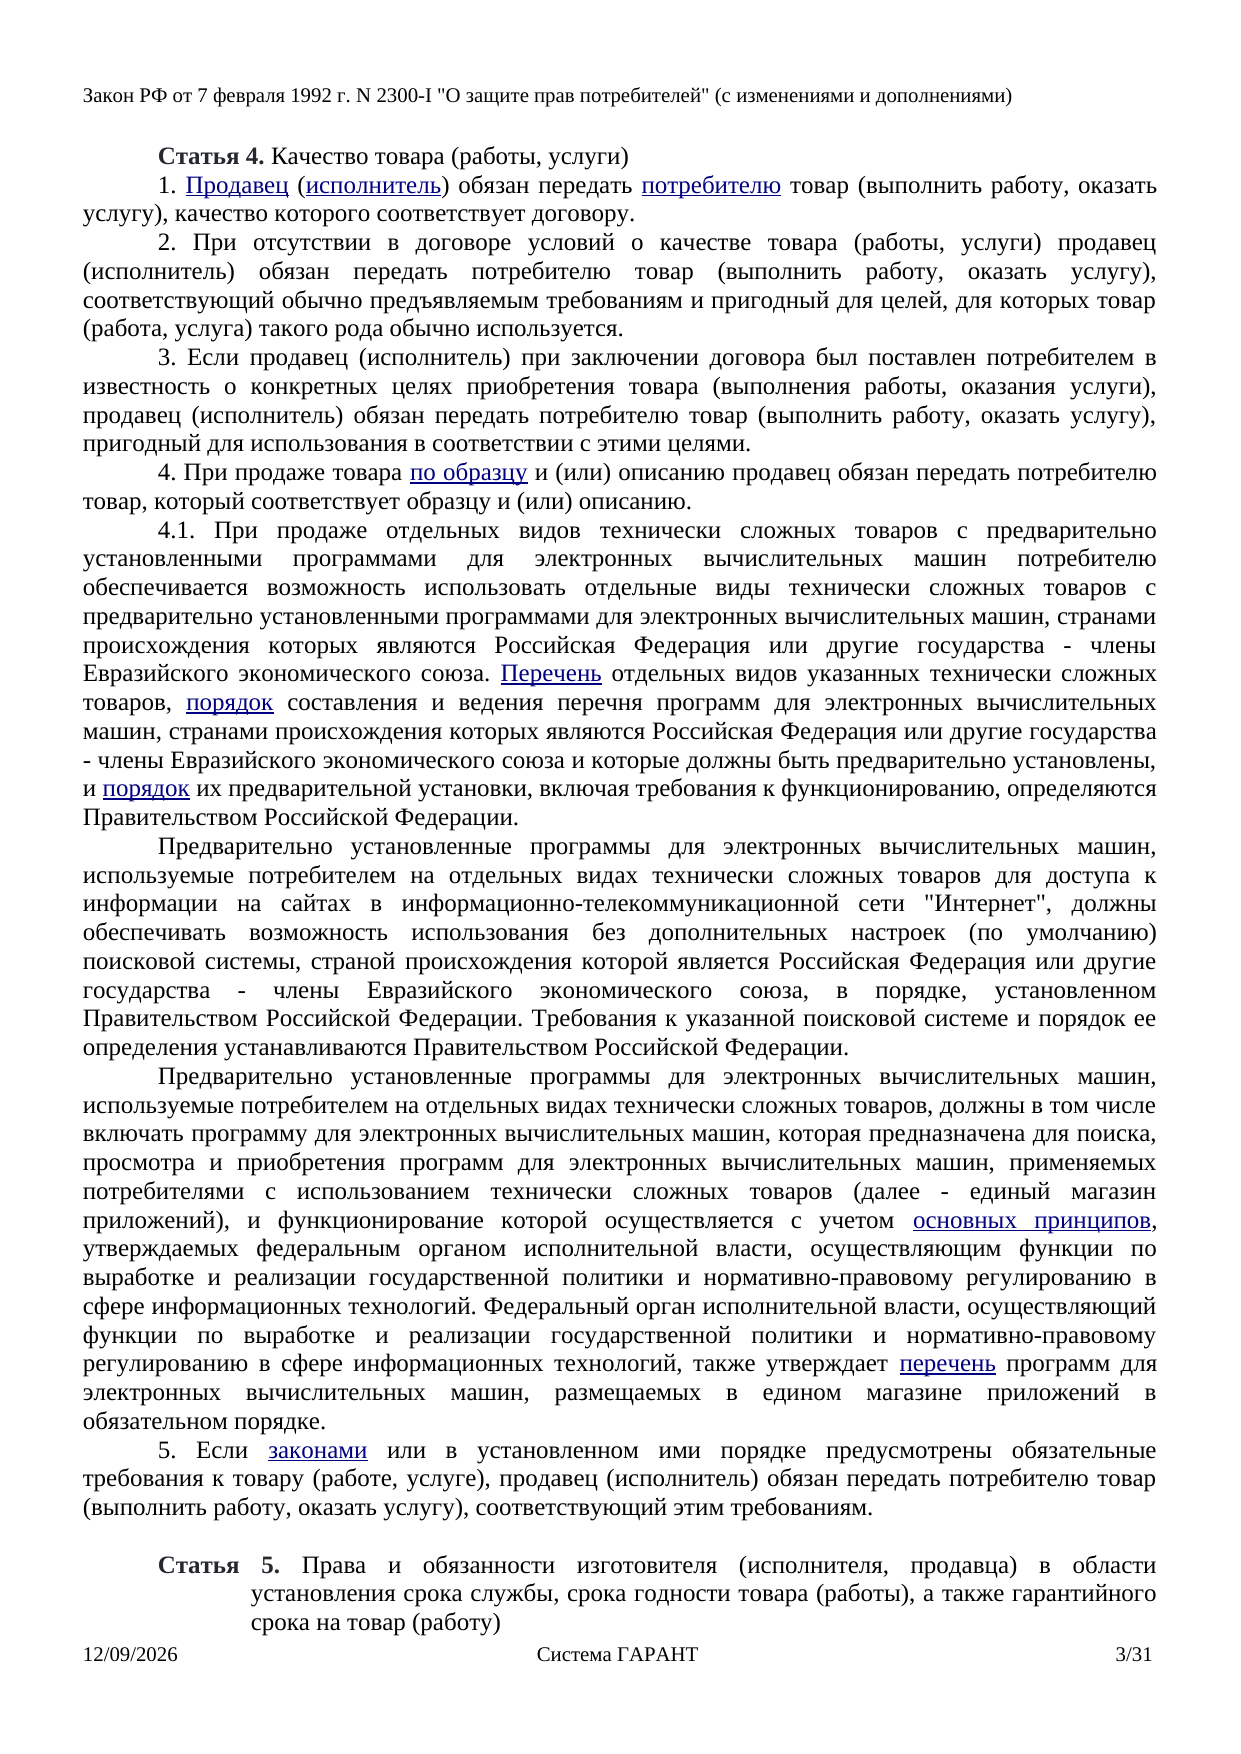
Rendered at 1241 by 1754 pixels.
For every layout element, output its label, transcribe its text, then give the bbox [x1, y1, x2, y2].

text Статья 4. Качество товара (работы, услуги) [158, 141, 1157, 170]
text Статья 5. Права и обязанности изготовителя (исполнителя, продавца) в области установления срока службы, срока годности товара (работы), а также гарантийного срока на товар (работу) [158, 1550, 1157, 1636]
text 2. При отсутствии в договоре условий о качестве товара (работы, услуги) продавец (исполнитель) обязан передать потребителю товар (выполнить работу, оказать услугу), соответствующий обычно предъявляемым требованиям и пригодный для целей, для которых товар (работа, услуга) такого рода обычно используется. [83, 227, 1157, 342]
text Предварительно установленные программы для электронных вычислительных машин, используемые потребителем на отдельных видах технически сложных товаров, должны в том числе включать программу для электронных вычислительных машин, которая предназначена для поиска, просмотра и приобретения программ для электронных вычислительных машин, применяемых потребителями с использованием технически сложных товаров (далее - единый магазин приложений), и функционирование которой осуществляется с учетом основных принципов, утверждаемых федеральным органом исполнительной власти, осуществляющим функции по выработке и реализации государственной политики и нормативно-правовому регулированию в сфере информационных технологий. Федеральный орган исполнительной власти, осуществляющий функции по выработке и реализации государственной политики и нормативно-правовому регулированию в сфере информационных технологий, также утверждает перечень программ для электронных вычислительных машин, размещаемых в едином магазине приложений в обязательном порядке. [83, 1061, 1157, 1435]
text Предварительно установленные программы для электронных вычислительных машин, используемые потребителем на отдельных видах технически сложных товаров для доступа к информации на сайтах в информационно-телекоммуникационной сети "Интернет", должны обеспечивать возможность использования без дополнительных настроек (по умолчанию) поисковой системы, страной происхождения которой является Российская Федерация или другие государства - члены Евразийского экономического союза, в порядке, установленном Правительством Российской Федерации. Требования к указанной поисковой системе и порядок ее определения устанавливаются Правительством Российской Федерации. [83, 831, 1157, 1061]
text 4. При продаже товара по образцу и (или) описанию продавец обязан передать потребителю товар, который соответствует образцу и (или) описанию. [83, 457, 1157, 515]
text 1. Продавец (исполнитель) обязан передать потребителю товар (выполнить работу, оказать услугу), качество которого соответствует договору. [83, 170, 1157, 227]
text 3. Если продавец (исполнитель) при заключении договора был поставлен потребителем в известность о конкретных целях приобретения товара (выполнения работы, оказания услуги), продавец (исполнитель) обязан передать потребителю товар (выполнить работу, оказать услугу), пригодный для использования в соответствии с этими целями. [83, 342, 1157, 457]
text 4.1. При продаже отдельных видов технически сложных товаров с предварительно установленными программами для электронных вычислительных машин потребителю обеспечивается возможность использовать отдельные виды технически сложных товаров с предварительно установленными программами для электронных вычислительных машин, странами происхождения которых являются Российская Федерация или другие государства - члены Евразийского экономического союза. Перечень отдельных видов указанных технически сложных товаров, порядок составления и ведения перечня программ для электронных вычислительных машин, странами происхождения которых являются Российская Федерация или другие государства - члены Евразийского экономического союза и которые должны быть предварительно установлены, и порядок их предварительной установки, включая требования к функционированию, определяются Правительством Российской Федерации. [83, 515, 1157, 831]
text 5. Если законами или в установленном ими порядке предусмотрены обязательные требования к товару (работе, услуге), продавец (исполнитель) обязан передать потребителю товар (выполнить работу, оказать услугу), соответствующий этим требованиям. [83, 1435, 1157, 1521]
